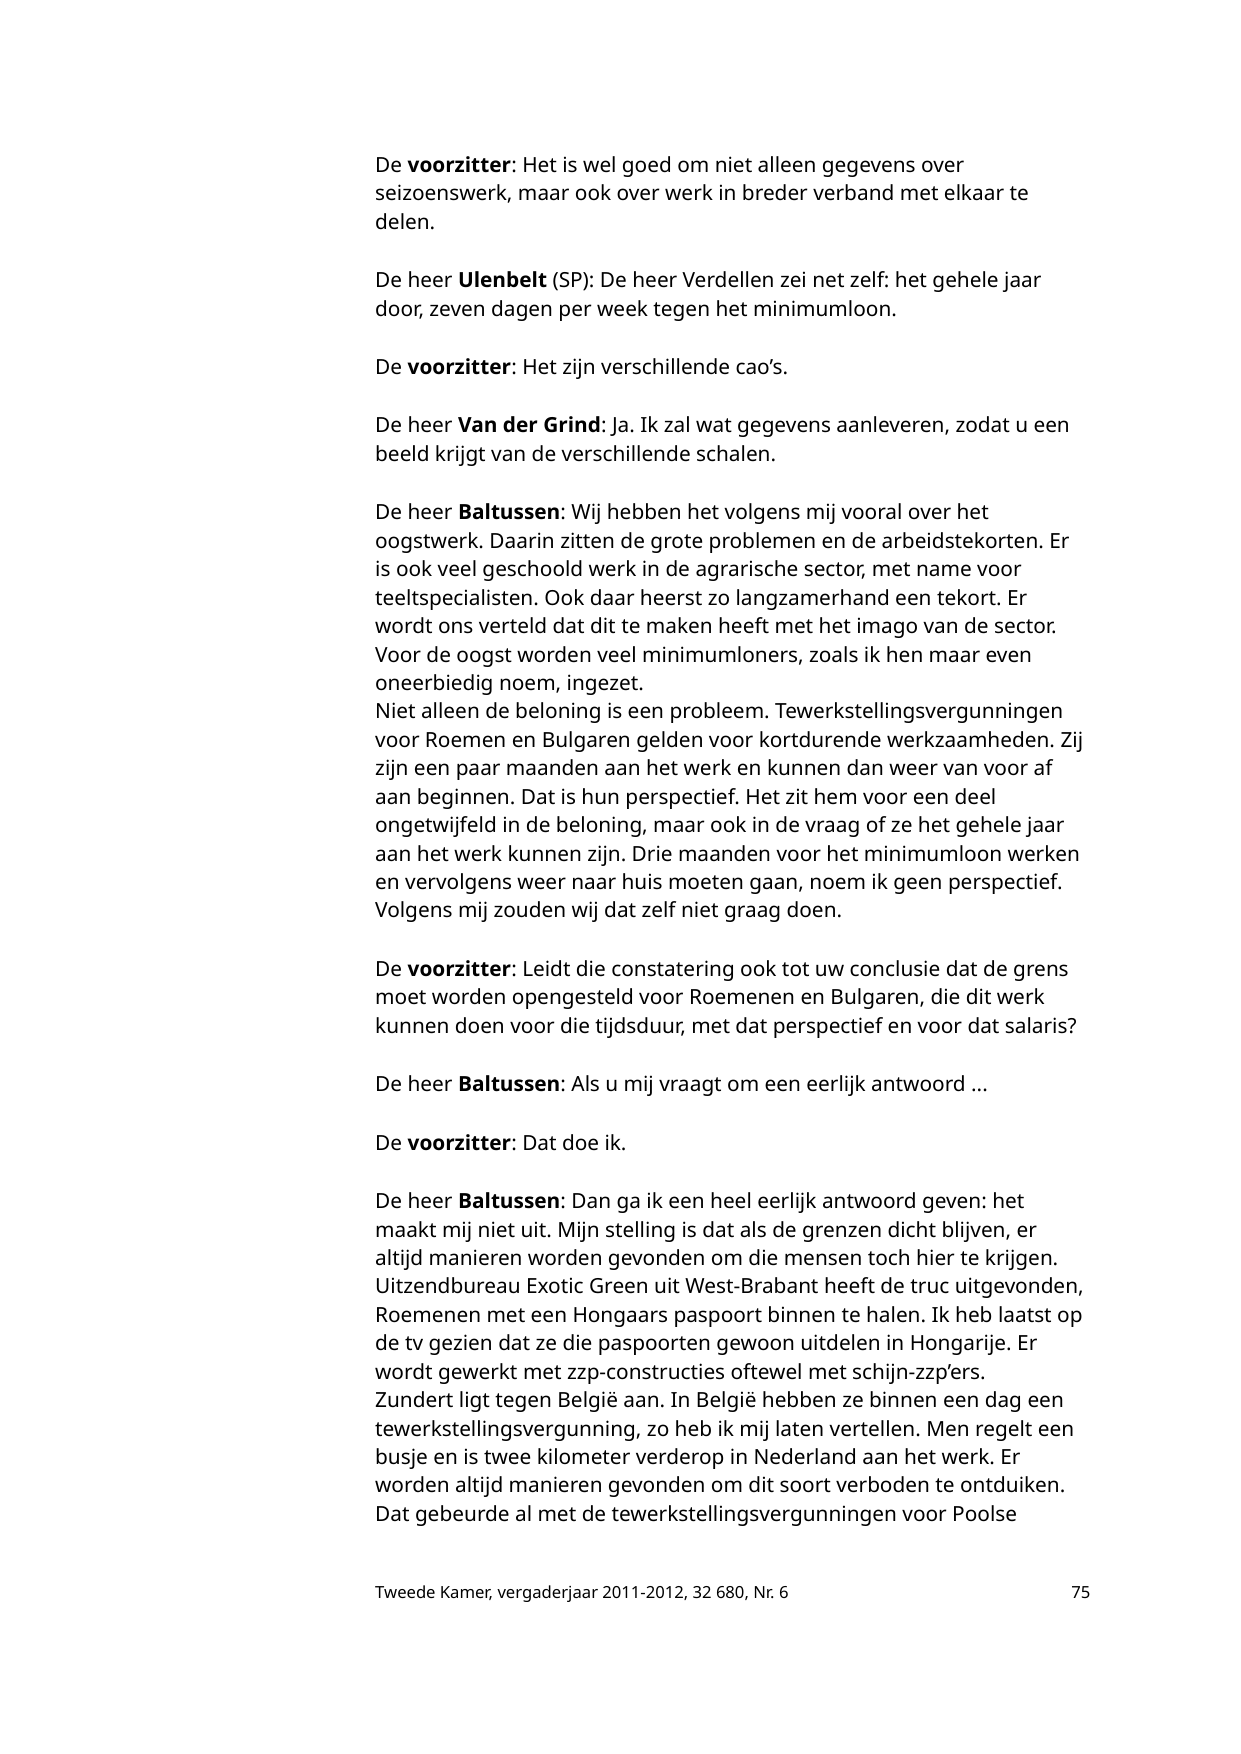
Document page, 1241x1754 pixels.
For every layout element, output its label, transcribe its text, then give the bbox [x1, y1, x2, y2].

text De voorzitter: Het zijn verschillende cao’s. [375, 352, 1090, 381]
text De heer Van der Grind: Ja. Ik zal wat gegevens aanleveren, zodat u een beeld krijgt van de verschillende schalen. [375, 411, 1090, 467]
text Zundert ligt tegen België aan. In België hebben ze binnen een dag een tewerkstellingsvergunning, zo heb ik mij laten vertellen. Men regelt een busje en is twee kilometer verderop in Nederland aan het werk. Er worden altijd manieren gevonden om dit soort verboden te ontduiken. Dat gebeurde al met de tewerkstellingsvergunningen voor Poolse [375, 1385, 1090, 1527]
text De heer Baltussen: Als u mij vraagt om een eerlijk antwoord ... [375, 1069, 1090, 1098]
text De voorzitter: Het is wel goed om niet alleen gegevens over seizoenswerk, maar ook over werk in breder verband met elkaar te delen. [375, 150, 1090, 235]
text De heer Baltussen: Dan ga ik een heel eerlijk antwoord geven: het maakt mij niet uit. Mijn stelling is dat als de grenzen dicht blijven, er altijd manieren worden gevonden om die mensen toch hier te krijgen. Uitzendbureau Exotic Green uit West-Brabant heeft de truc uitgevonden, Roemenen met een Hongaars paspoort binnen te halen. Ik heb laatst op de tv gezien dat ze die paspoorten gewoon uitdelen in Hongarije. Er wordt gewerkt met zzp-constructies oftewel met schijn-zzp’ers. [375, 1186, 1090, 1385]
text Niet alleen de beloning is een probleem. Tewerkstellingsvergunningen voor Roemen en Bulgaren gelden voor kortdurende werkzaamheden. Zij zijn een paar maanden aan het werk en kunnen dan weer van voor af aan beginnen. Dat is hun perspectief. Het zit hem voor een deel ongetwijfeld in de beloning, maar ook in de vraag of ze het gehele jaar aan het werk kunnen zijn. Drie maanden voor het minimumloon werken en vervolgens weer naar huis moeten gaan, noem ik geen perspectief. Volgens mij zouden wij dat zelf niet graag doen. [375, 697, 1090, 924]
text De voorzitter: Dat doe ik. [375, 1128, 1090, 1156]
text De voorzitter: Leidt die constatering ook tot uw conclusie dat de grens moet worden opengesteld voor Roemenen en Bulgaren, die dit werk kunnen doen voor die tijdsduur, met dat perspectief en voor dat salaris? [375, 954, 1090, 1039]
text De heer Ulenbelt (SP): De heer Verdellen zei net zelf: het gehele jaar door, zeven dagen per week tegen het minimumloon. [375, 265, 1090, 322]
text De heer Baltussen: Wij hebben het volgens mij vooral over het oogstwerk. Daarin zitten de grote problemen en de arbeidstekorten. Er is ook veel geschoold werk in de agrarische sector, met name voor teeltspecialisten. Ook daar heerst zo langzamerhand een tekort. Er wordt ons verteld dat dit te maken heeft met het imago van de sector. Voor de oogst worden veel minimumloners, zoals ik hen maar even oneerbiedig noem, ingezet. [375, 497, 1090, 697]
